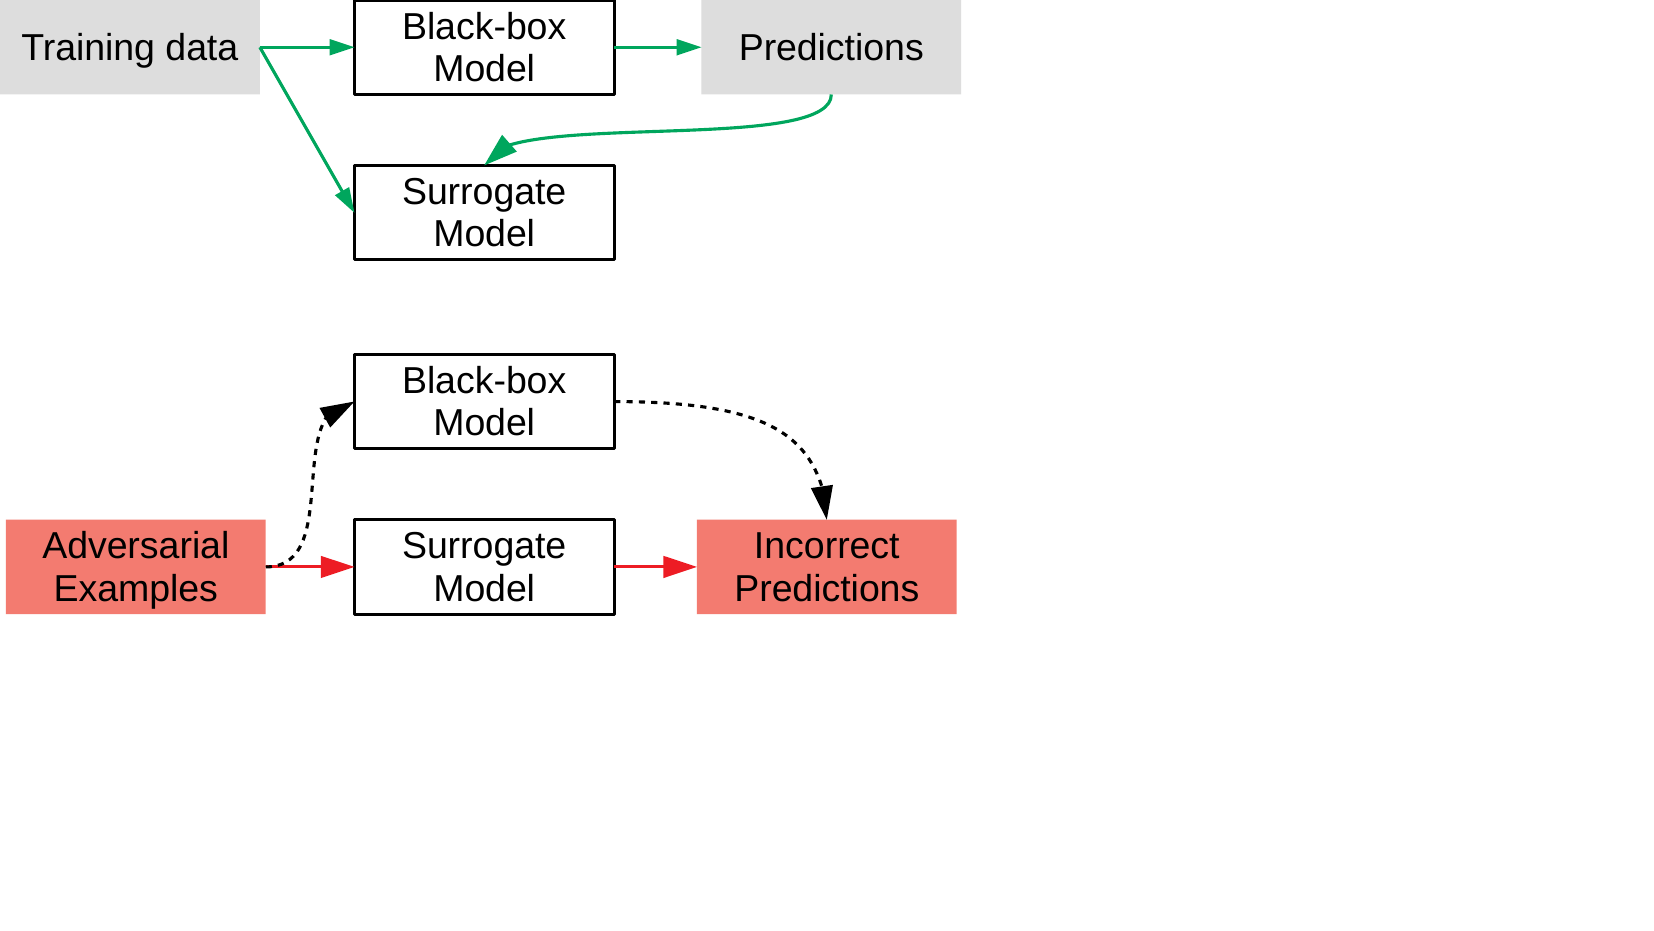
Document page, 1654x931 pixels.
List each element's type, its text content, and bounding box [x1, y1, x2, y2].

text_box Surrogate Model [354, 165, 615, 260]
text_box Surrogate Model [354, 519, 615, 615]
text_box Incorrect Predictions [696, 519, 957, 615]
text_box Black-box Model [354, 354, 615, 449]
text_box Predictions [701, 0, 962, 95]
text_box Black-box Model [354, 0, 615, 95]
text_box Training data [0, 0, 260, 95]
text_box Adversarial Examples [5, 519, 266, 615]
